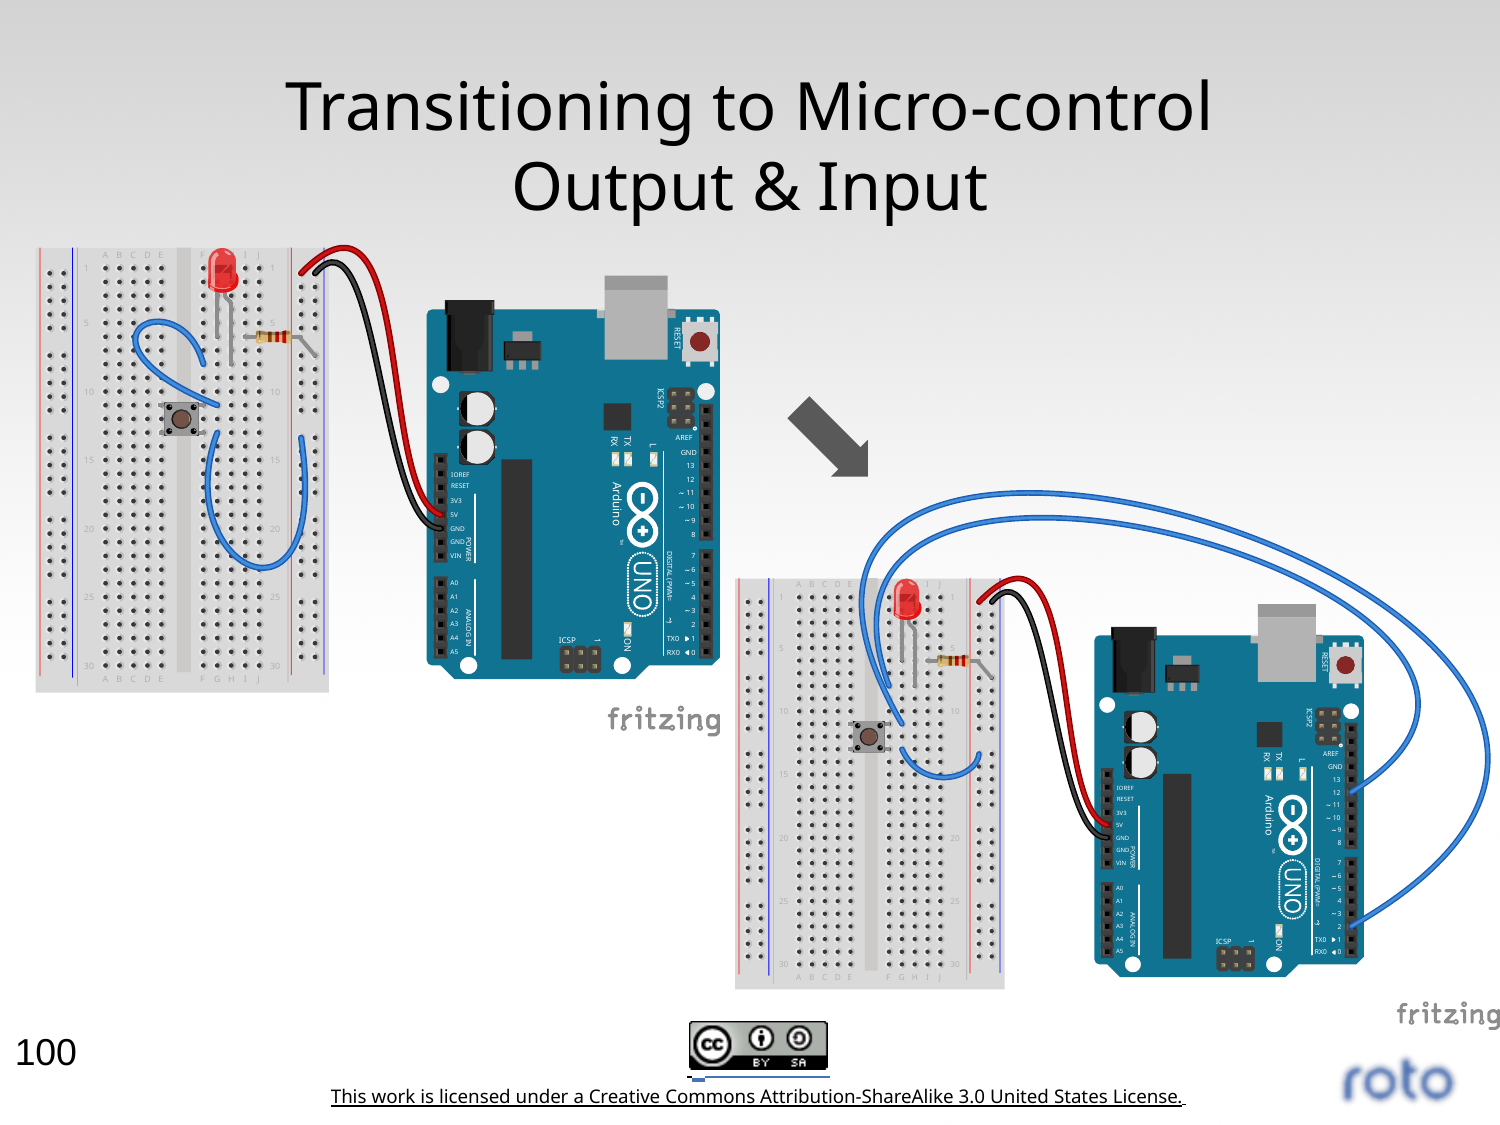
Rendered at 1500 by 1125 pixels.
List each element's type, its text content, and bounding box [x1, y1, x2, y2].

text_box [787, 396, 868, 477]
title Transitioning to Micro-control Output & Input [112, 49, 1388, 238]
picture [0, 0, 1500, 1125]
